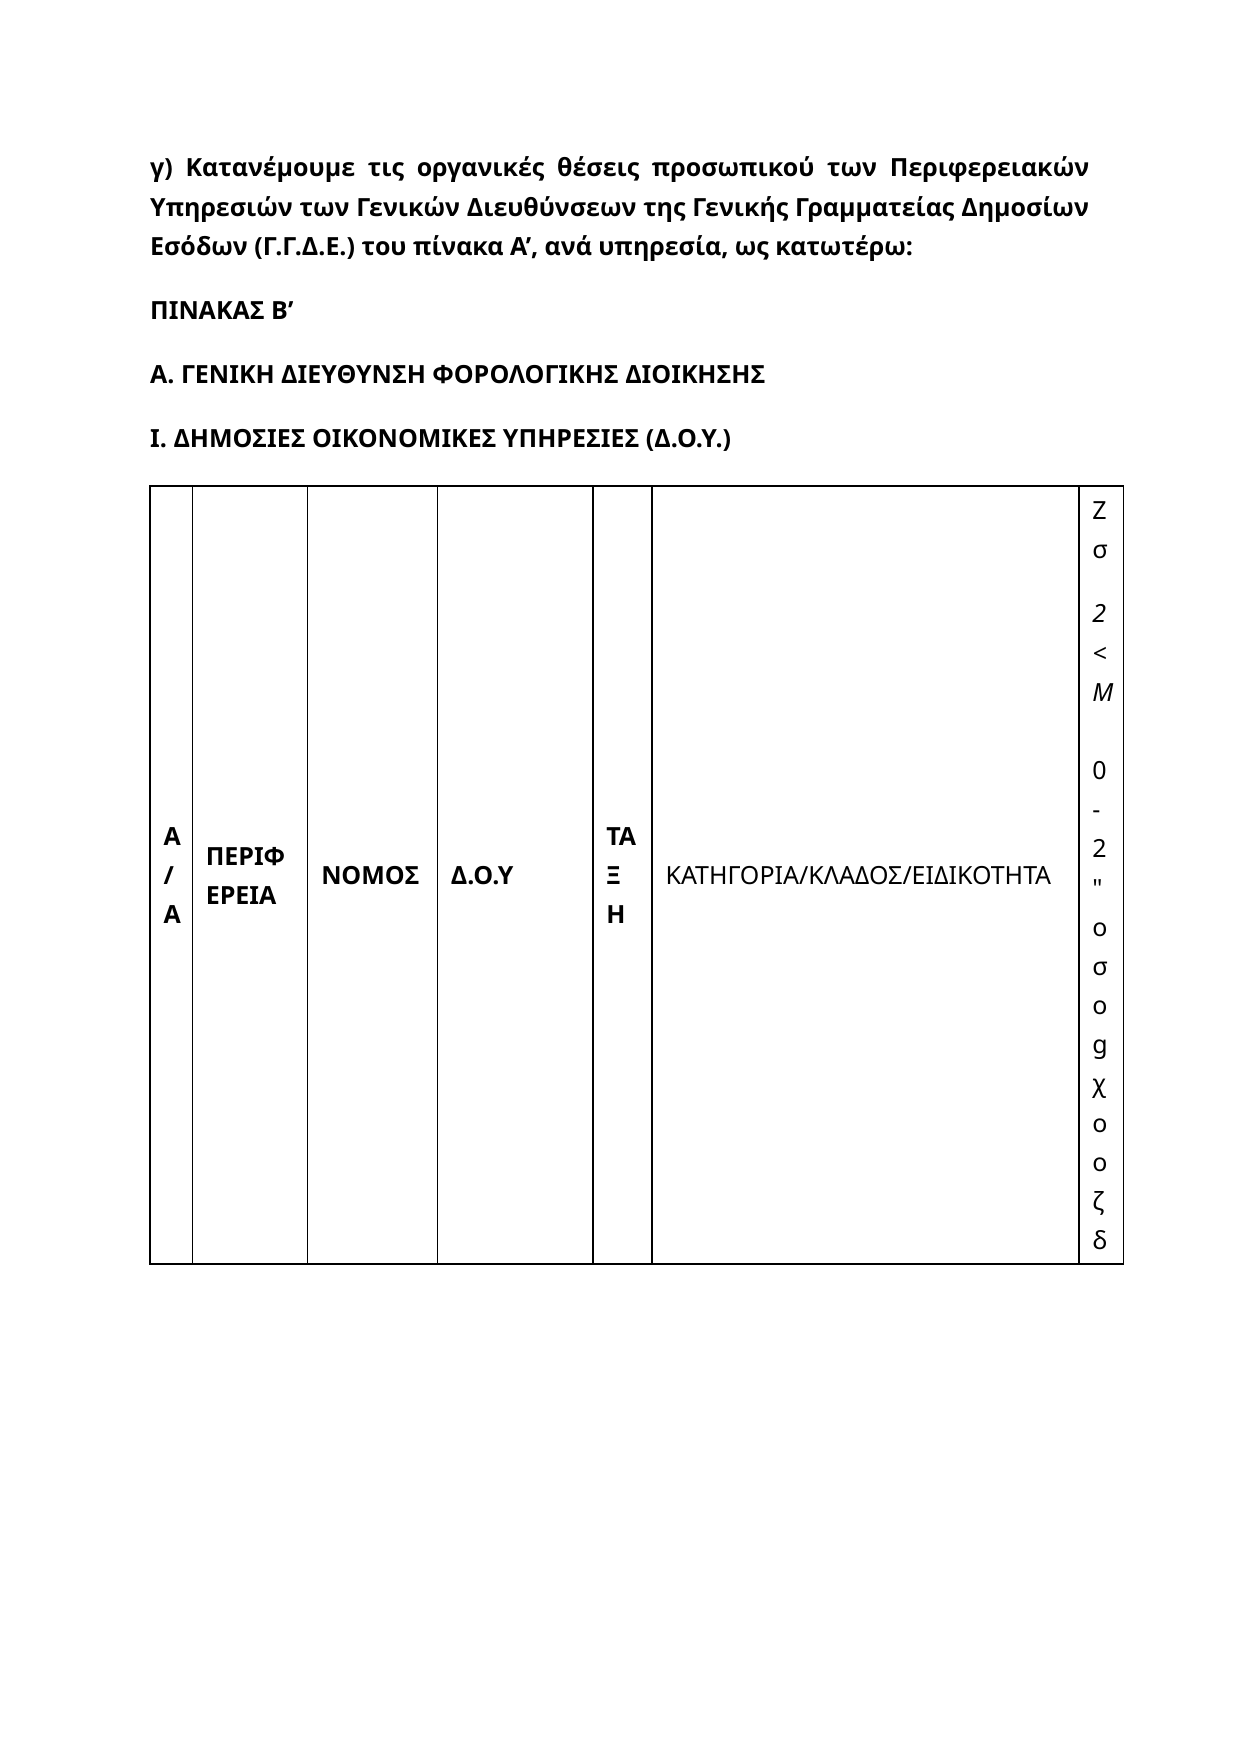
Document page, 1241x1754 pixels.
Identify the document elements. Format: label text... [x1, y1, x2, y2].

text Α. ΓΕΝΙΚΗ ΔΙΕΥΘΥΝΣΗ ΦΟΡΟΛΟΓΙΚΗΣ ΔΙΟΙΚΗΣΗΣ [150, 357, 1090, 391]
table_header Δ.Ο.Υ [438, 487, 592, 1263]
table_header ΤΑΞΗ [594, 487, 651, 1263]
text γ) Κατανέμουμε τις οργανικές θέσεις προσωπικού των Περιφερειακών Υπηρεσιών των Γενικών Διευθύνσεων της Γενικής Γραμματείας Δημοσίων Εσόδων (Γ.Γ.Δ.Ε.) του πίνακα Α’, ανά υπηρεσία, ως κατωτέρω: [150, 150, 1090, 262]
text ΠΙΝΑΚΑΣ Β’ [150, 292, 1090, 327]
table_header ΚΑΤΗΓΟΡΙΑ/ΚΛΑΔΟΣ/ΕΙΔΙΚΟΤΗΤΑ [653, 487, 1078, 1263]
text I. ΔΗΜΟΣΙΕΣ ΟΙΚΟΝΟΜΙΚΕΣ ΥΠΗΡΕΣΙΕΣ (Δ.Ο.Υ.) [150, 421, 1090, 455]
table_header Ζ σ 2 < Μ 0 -2 " οσ οg χ οο ζ δ [1080, 487, 1123, 1263]
table_header Α/Α [151, 487, 192, 1263]
table_header ΠΕΡΙΦΕΡΕΙΑ [193, 487, 307, 1263]
table_header ΝΟΜΟΣ [308, 487, 437, 1263]
